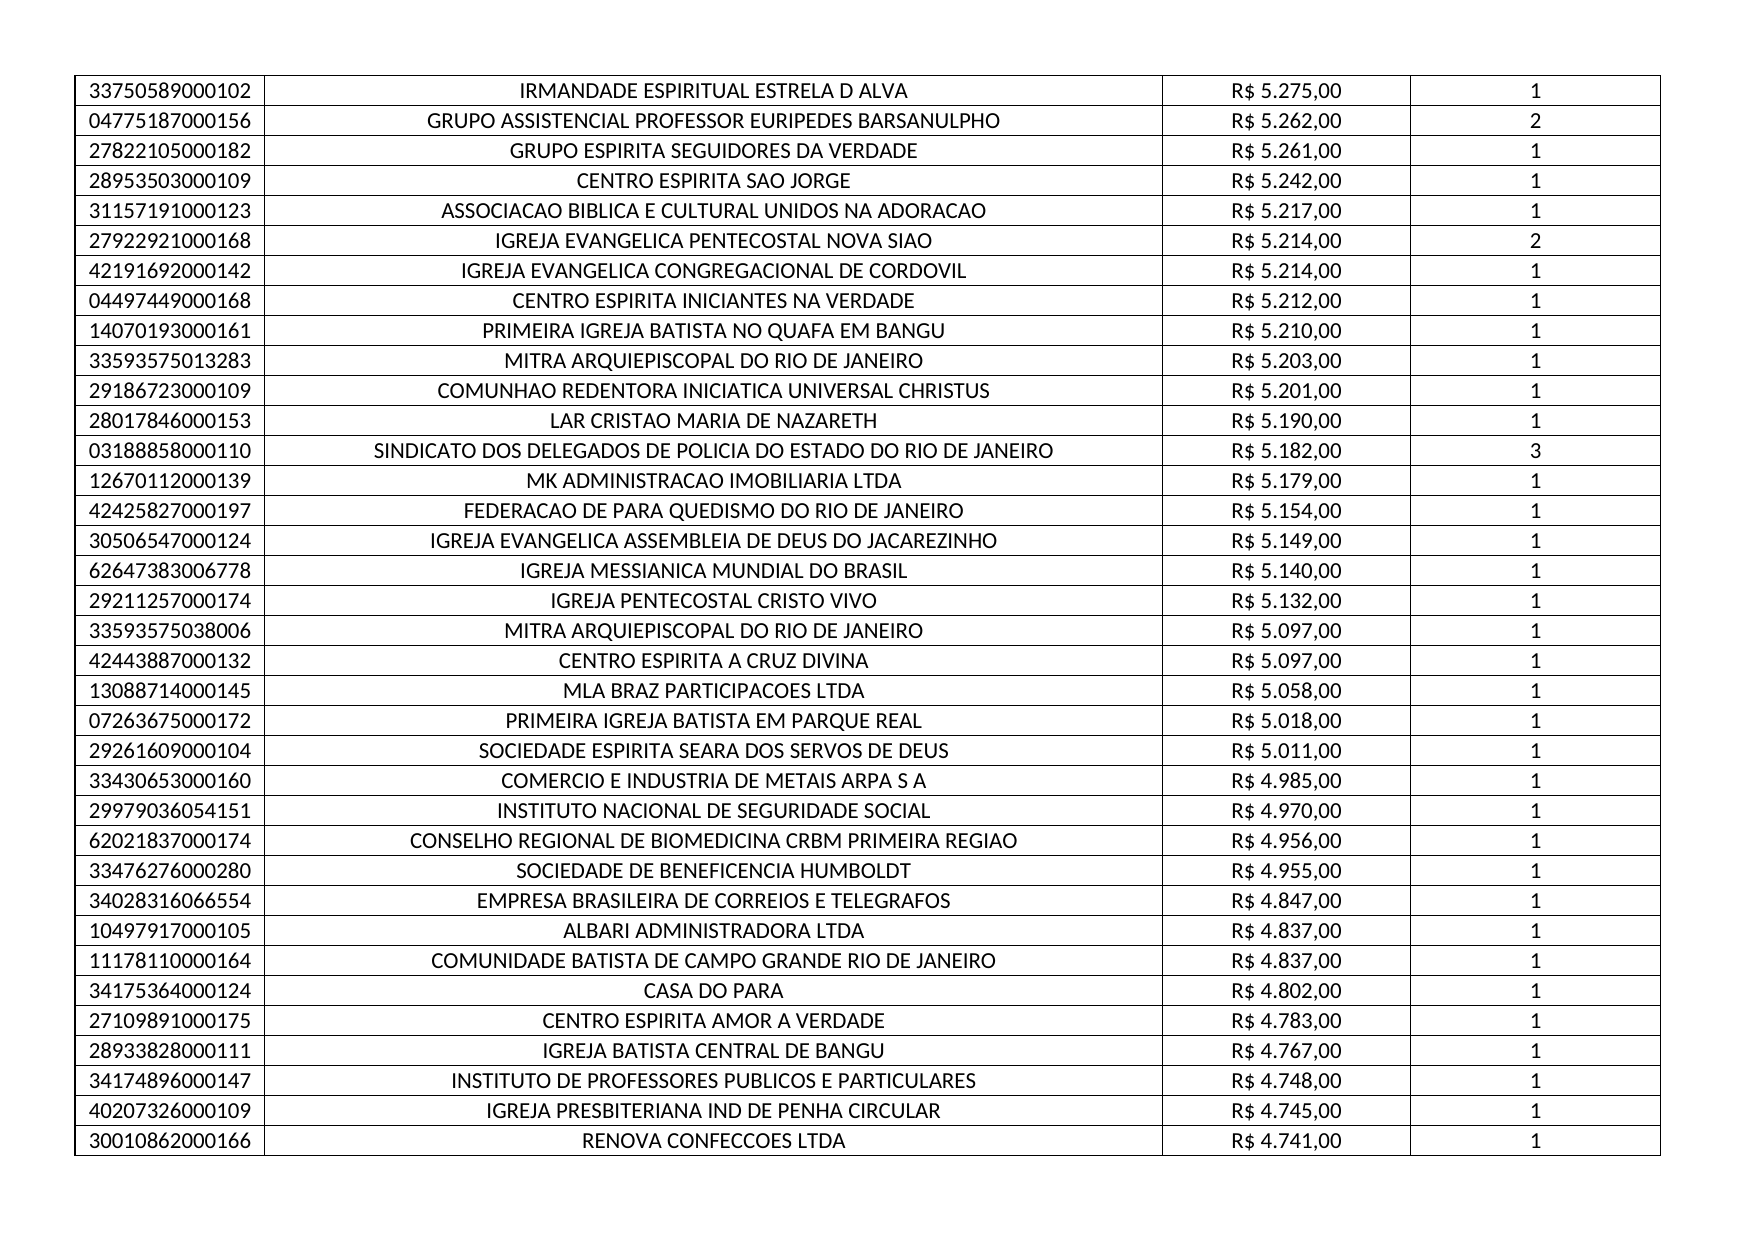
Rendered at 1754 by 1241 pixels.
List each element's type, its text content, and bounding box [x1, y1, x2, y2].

table_cell RENOVA CONFECCOES LTDA [265, 1126, 1162, 1155]
table_cell R$ 5.210,00 [1163, 316, 1410, 345]
table_cell R$ 4.970,00 [1163, 796, 1410, 825]
table_cell IRMANDADE ESPIRITUAL ESTRELA D ALVA [265, 76, 1162, 105]
table_cell 12670112000139 [76, 466, 264, 495]
table_cell 29979036054151 [76, 796, 264, 825]
table_cell 1 [1411, 646, 1660, 675]
table_cell 1 [1411, 586, 1660, 615]
table_cell COMUNHAO REDENTORA INICIATICA UNIVERSAL CHRISTUS [265, 376, 1162, 405]
table_cell 27822105000182 [76, 136, 264, 165]
table_cell COMUNIDADE BATISTA DE CAMPO GRANDE RIO DE JANEIRO [265, 946, 1162, 975]
table_cell INSTITUTO DE PROFESSORES PUBLICOS E PARTICULARES [265, 1066, 1162, 1095]
table_cell ALBARI ADMINISTRADORA LTDA [265, 916, 1162, 945]
table_cell 13088714000145 [76, 676, 264, 705]
table_cell 1 [1411, 466, 1660, 495]
table_cell MK ADMINISTRACAO IMOBILIARIA LTDA [265, 466, 1162, 495]
table_cell R$ 4.783,00 [1163, 1006, 1410, 1035]
table_cell IGREJA EVANGELICA CONGREGACIONAL DE CORDOVIL [265, 256, 1162, 285]
table_cell 28017846000153 [76, 406, 264, 435]
table_cell 33593575013283 [76, 346, 264, 375]
table_cell GRUPO ASSISTENCIAL PROFESSOR EURIPEDES BARSANULPHO [265, 106, 1162, 135]
table_cell R$ 5.212,00 [1163, 286, 1410, 315]
table_cell 1 [1411, 796, 1660, 825]
table_cell R$ 5.262,00 [1163, 106, 1410, 135]
table_cell 1 [1411, 946, 1660, 975]
table_cell R$ 4.956,00 [1163, 826, 1410, 855]
table_cell R$ 4.802,00 [1163, 976, 1410, 1005]
table_cell CENTRO ESPIRITA SAO JORGE [265, 166, 1162, 195]
table_cell 31157191000123 [76, 196, 264, 225]
table_cell GRUPO ESPIRITA SEGUIDORES DA VERDADE [265, 136, 1162, 165]
table_cell R$ 5.149,00 [1163, 526, 1410, 555]
table_cell 30010862000166 [76, 1126, 264, 1155]
table_cell 1 [1411, 1066, 1660, 1095]
table_cell R$ 5.154,00 [1163, 496, 1410, 525]
table_cell 29261609000104 [76, 736, 264, 765]
table_cell 29211257000174 [76, 586, 264, 615]
table_cell 34174896000147 [76, 1066, 264, 1095]
table_cell 33476276000280 [76, 856, 264, 885]
table_cell 1 [1411, 376, 1660, 405]
table_cell 1 [1411, 976, 1660, 1005]
table_cell 1 [1411, 766, 1660, 795]
table_cell 42425827000197 [76, 496, 264, 525]
table_cell MLA BRAZ PARTICIPACOES LTDA [265, 676, 1162, 705]
table_cell 1 [1411, 1126, 1660, 1155]
table_cell R$ 5.190,00 [1163, 406, 1410, 435]
table_cell 33750589000102 [76, 76, 264, 105]
table_cell 1 [1411, 706, 1660, 735]
table_cell 1 [1411, 256, 1660, 285]
table_cell R$ 5.201,00 [1163, 376, 1410, 405]
table_cell R$ 5.275,00 [1163, 76, 1410, 105]
table_cell SOCIEDADE ESPIRITA SEARA DOS SERVOS DE DEUS [265, 736, 1162, 765]
table_cell 27109891000175 [76, 1006, 264, 1035]
table_cell R$ 4.741,00 [1163, 1126, 1410, 1155]
table_cell MITRA ARQUIEPISCOPAL DO RIO DE JANEIRO [265, 616, 1162, 645]
table_cell 2 [1411, 106, 1660, 135]
table_cell R$ 4.837,00 [1163, 916, 1410, 945]
table_cell R$ 5.058,00 [1163, 676, 1410, 705]
table_cell CONSELHO REGIONAL DE BIOMEDICINA CRBM PRIMEIRA REGIAO [265, 826, 1162, 855]
table_cell 04497449000168 [76, 286, 264, 315]
table_cell CENTRO ESPIRITA AMOR A VERDADE [265, 1006, 1162, 1035]
table_cell 40207326000109 [76, 1096, 264, 1125]
table_cell COMERCIO E INDUSTRIA DE METAIS ARPA S A [265, 766, 1162, 795]
table_cell 62647383006778 [76, 556, 264, 585]
table_cell 1 [1411, 286, 1660, 315]
table_cell IGREJA EVANGELICA PENTECOSTAL NOVA SIAO [265, 226, 1162, 255]
table_cell R$ 5.132,00 [1163, 586, 1410, 615]
table_cell 1 [1411, 856, 1660, 885]
table_cell R$ 4.745,00 [1163, 1096, 1410, 1125]
table_cell 1 [1411, 346, 1660, 375]
table_cell LAR CRISTAO MARIA DE NAZARETH [265, 406, 1162, 435]
table_cell 1 [1411, 1006, 1660, 1035]
table_cell MITRA ARQUIEPISCOPAL DO RIO DE JANEIRO [265, 346, 1162, 375]
table_cell R$ 4.748,00 [1163, 1066, 1410, 1095]
table_cell 1 [1411, 196, 1660, 225]
table_cell 04775187000156 [76, 106, 264, 135]
table_cell IGREJA PENTECOSTAL CRISTO VIVO [265, 586, 1162, 615]
table_cell R$ 4.955,00 [1163, 856, 1410, 885]
table_cell 33430653000160 [76, 766, 264, 795]
table_cell R$ 5.011,00 [1163, 736, 1410, 765]
table_cell R$ 5.182,00 [1163, 436, 1410, 465]
table_cell 33593575038006 [76, 616, 264, 645]
table_cell R$ 4.847,00 [1163, 886, 1410, 915]
table_cell 29186723000109 [76, 376, 264, 405]
table_cell 28933828000111 [76, 1036, 264, 1065]
table_cell 1 [1411, 496, 1660, 525]
table_cell 1 [1411, 166, 1660, 195]
table_cell 30506547000124 [76, 526, 264, 555]
table_cell CENTRO ESPIRITA A CRUZ DIVINA [265, 646, 1162, 675]
table_cell 1 [1411, 1096, 1660, 1125]
table_cell IGREJA BATISTA CENTRAL DE BANGU [265, 1036, 1162, 1065]
table_cell 27922921000168 [76, 226, 264, 255]
table_cell SINDICATO DOS DELEGADOS DE POLICIA DO ESTADO DO RIO DE JANEIRO [265, 436, 1162, 465]
table_cell PRIMEIRA IGREJA BATISTA EM PARQUE REAL [265, 706, 1162, 735]
table_cell 1 [1411, 736, 1660, 765]
table_cell 03188858000110 [76, 436, 264, 465]
table_cell 1 [1411, 676, 1660, 705]
table_cell 28953503000109 [76, 166, 264, 195]
table_cell CASA DO PARA [265, 976, 1162, 1005]
table_cell 1 [1411, 1036, 1660, 1065]
table_cell SOCIEDADE DE BENEFICENCIA HUMBOLDT [265, 856, 1162, 885]
table_cell 07263675000172 [76, 706, 264, 735]
table_cell R$ 5.018,00 [1163, 706, 1410, 735]
table_cell IGREJA EVANGELICA ASSEMBLEIA DE DEUS DO JACAREZINHO [265, 526, 1162, 555]
table_cell FEDERACAO DE PARA QUEDISMO DO RIO DE JANEIRO [265, 496, 1162, 525]
table_cell EMPRESA BRASILEIRA DE CORREIOS E TELEGRAFOS [265, 886, 1162, 915]
table_cell 34175364000124 [76, 976, 264, 1005]
table_cell R$ 5.214,00 [1163, 226, 1410, 255]
table_cell INSTITUTO NACIONAL DE SEGURIDADE SOCIAL [265, 796, 1162, 825]
table_cell R$ 5.217,00 [1163, 196, 1410, 225]
table_cell IGREJA MESSIANICA MUNDIAL DO BRASIL [265, 556, 1162, 585]
table_cell 11178110000164 [76, 946, 264, 975]
table_cell 1 [1411, 916, 1660, 945]
table_cell 42443887000132 [76, 646, 264, 675]
table_cell 1 [1411, 316, 1660, 345]
table_cell R$ 5.242,00 [1163, 166, 1410, 195]
table_cell R$ 4.837,00 [1163, 946, 1410, 975]
table_cell R$ 5.097,00 [1163, 646, 1410, 675]
table_cell 34028316066554 [76, 886, 264, 915]
table_cell 42191692000142 [76, 256, 264, 285]
table_cell 14070193000161 [76, 316, 264, 345]
table_cell IGREJA PRESBITERIANA IND DE PENHA CIRCULAR [265, 1096, 1162, 1125]
table_cell 1 [1411, 526, 1660, 555]
table_cell R$ 5.140,00 [1163, 556, 1410, 585]
table_cell R$ 5.179,00 [1163, 466, 1410, 495]
table_cell R$ 4.767,00 [1163, 1036, 1410, 1065]
table_cell R$ 5.261,00 [1163, 136, 1410, 165]
table_cell 62021837000174 [76, 826, 264, 855]
table_cell 1 [1411, 406, 1660, 435]
table_cell ASSOCIACAO BIBLICA E CULTURAL UNIDOS NA ADORACAO [265, 196, 1162, 225]
table_cell PRIMEIRA IGREJA BATISTA NO QUAFA EM BANGU [265, 316, 1162, 345]
table_cell R$ 5.203,00 [1163, 346, 1410, 375]
table_cell 1 [1411, 136, 1660, 165]
table_cell 1 [1411, 886, 1660, 915]
table_cell 3 [1411, 436, 1660, 465]
table_cell 2 [1411, 226, 1660, 255]
table_cell CENTRO ESPIRITA INICIANTES NA VERDADE [265, 286, 1162, 315]
table_cell 1 [1411, 556, 1660, 585]
table_cell 1 [1411, 76, 1660, 105]
table_cell 10497917000105 [76, 916, 264, 945]
table_cell 1 [1411, 826, 1660, 855]
table_cell R$ 5.214,00 [1163, 256, 1410, 285]
table_cell R$ 4.985,00 [1163, 766, 1410, 795]
table_cell 1 [1411, 616, 1660, 645]
table_cell R$ 5.097,00 [1163, 616, 1410, 645]
